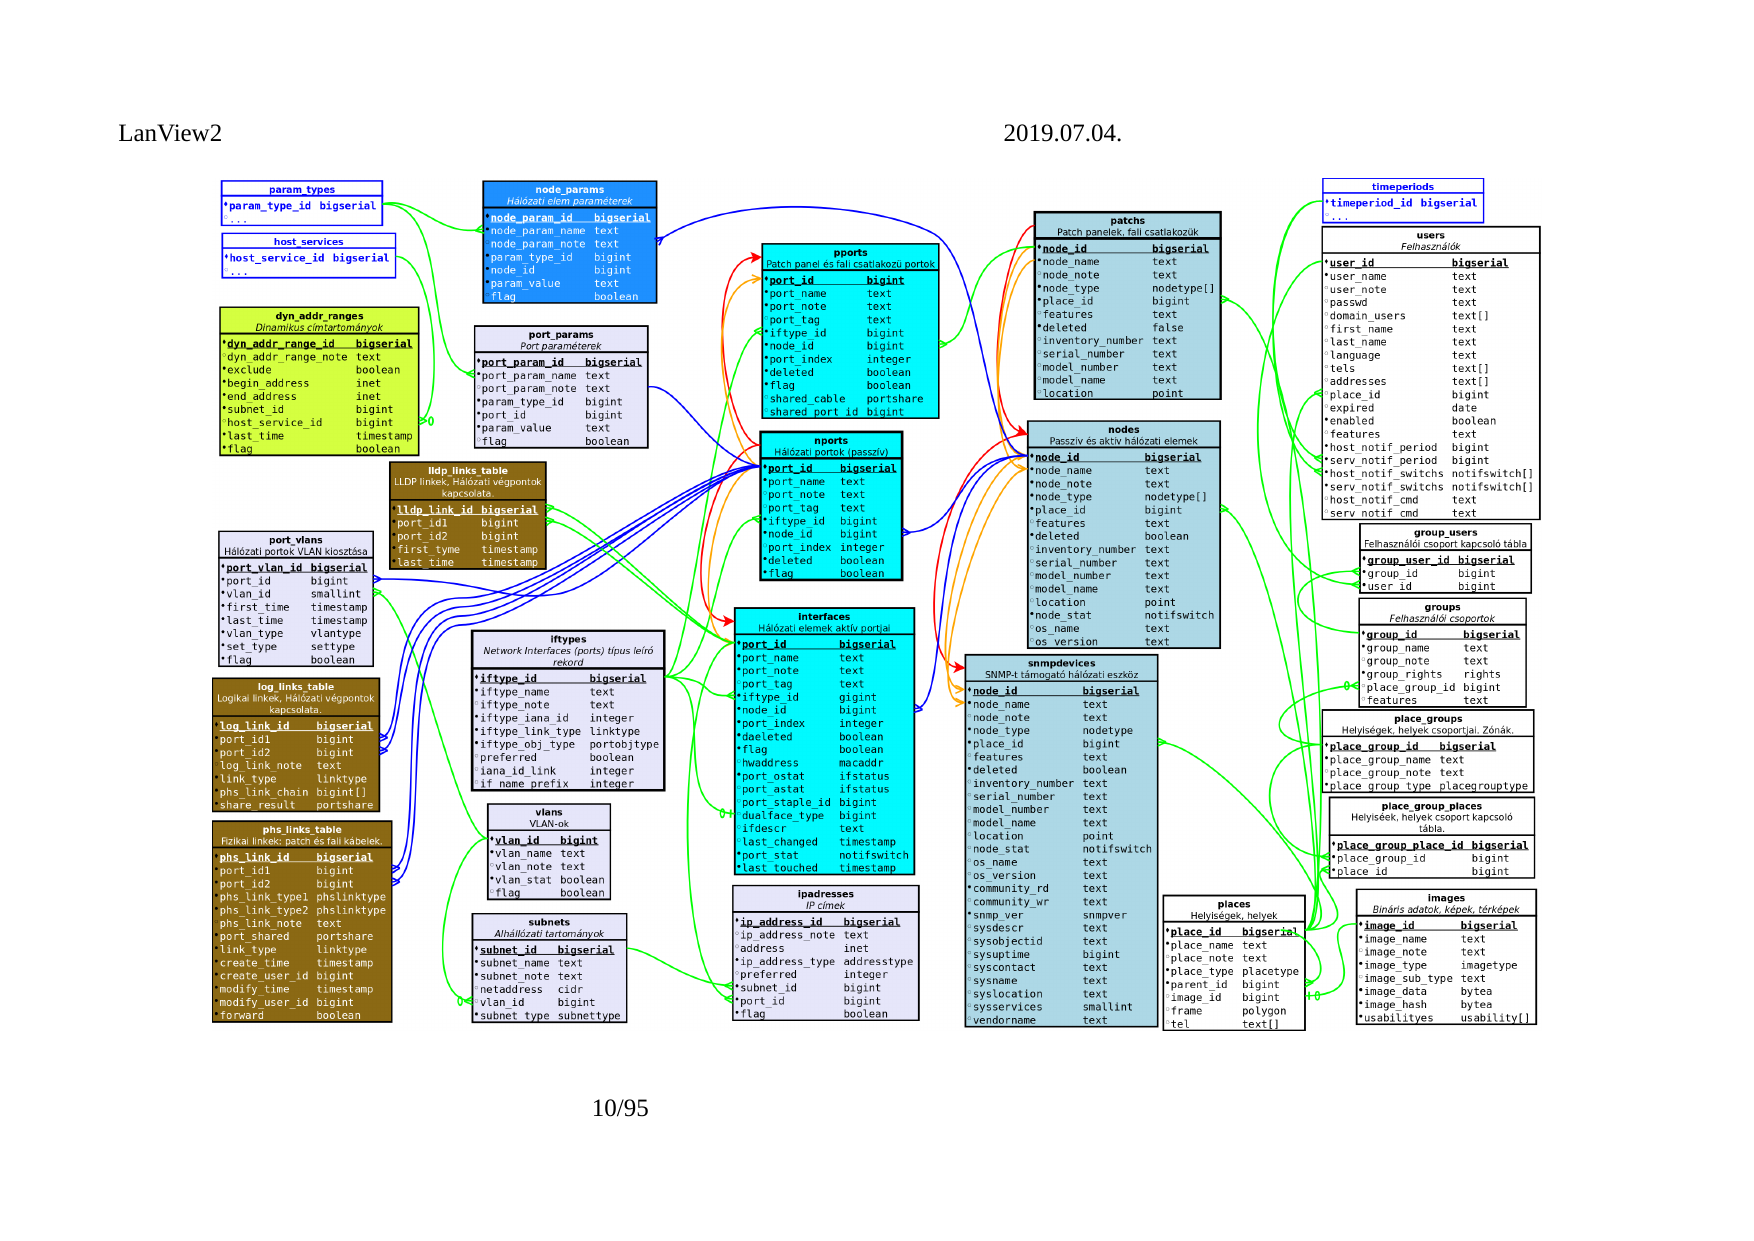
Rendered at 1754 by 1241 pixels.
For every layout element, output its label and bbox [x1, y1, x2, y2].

picture [220, 183, 1534, 1026]
